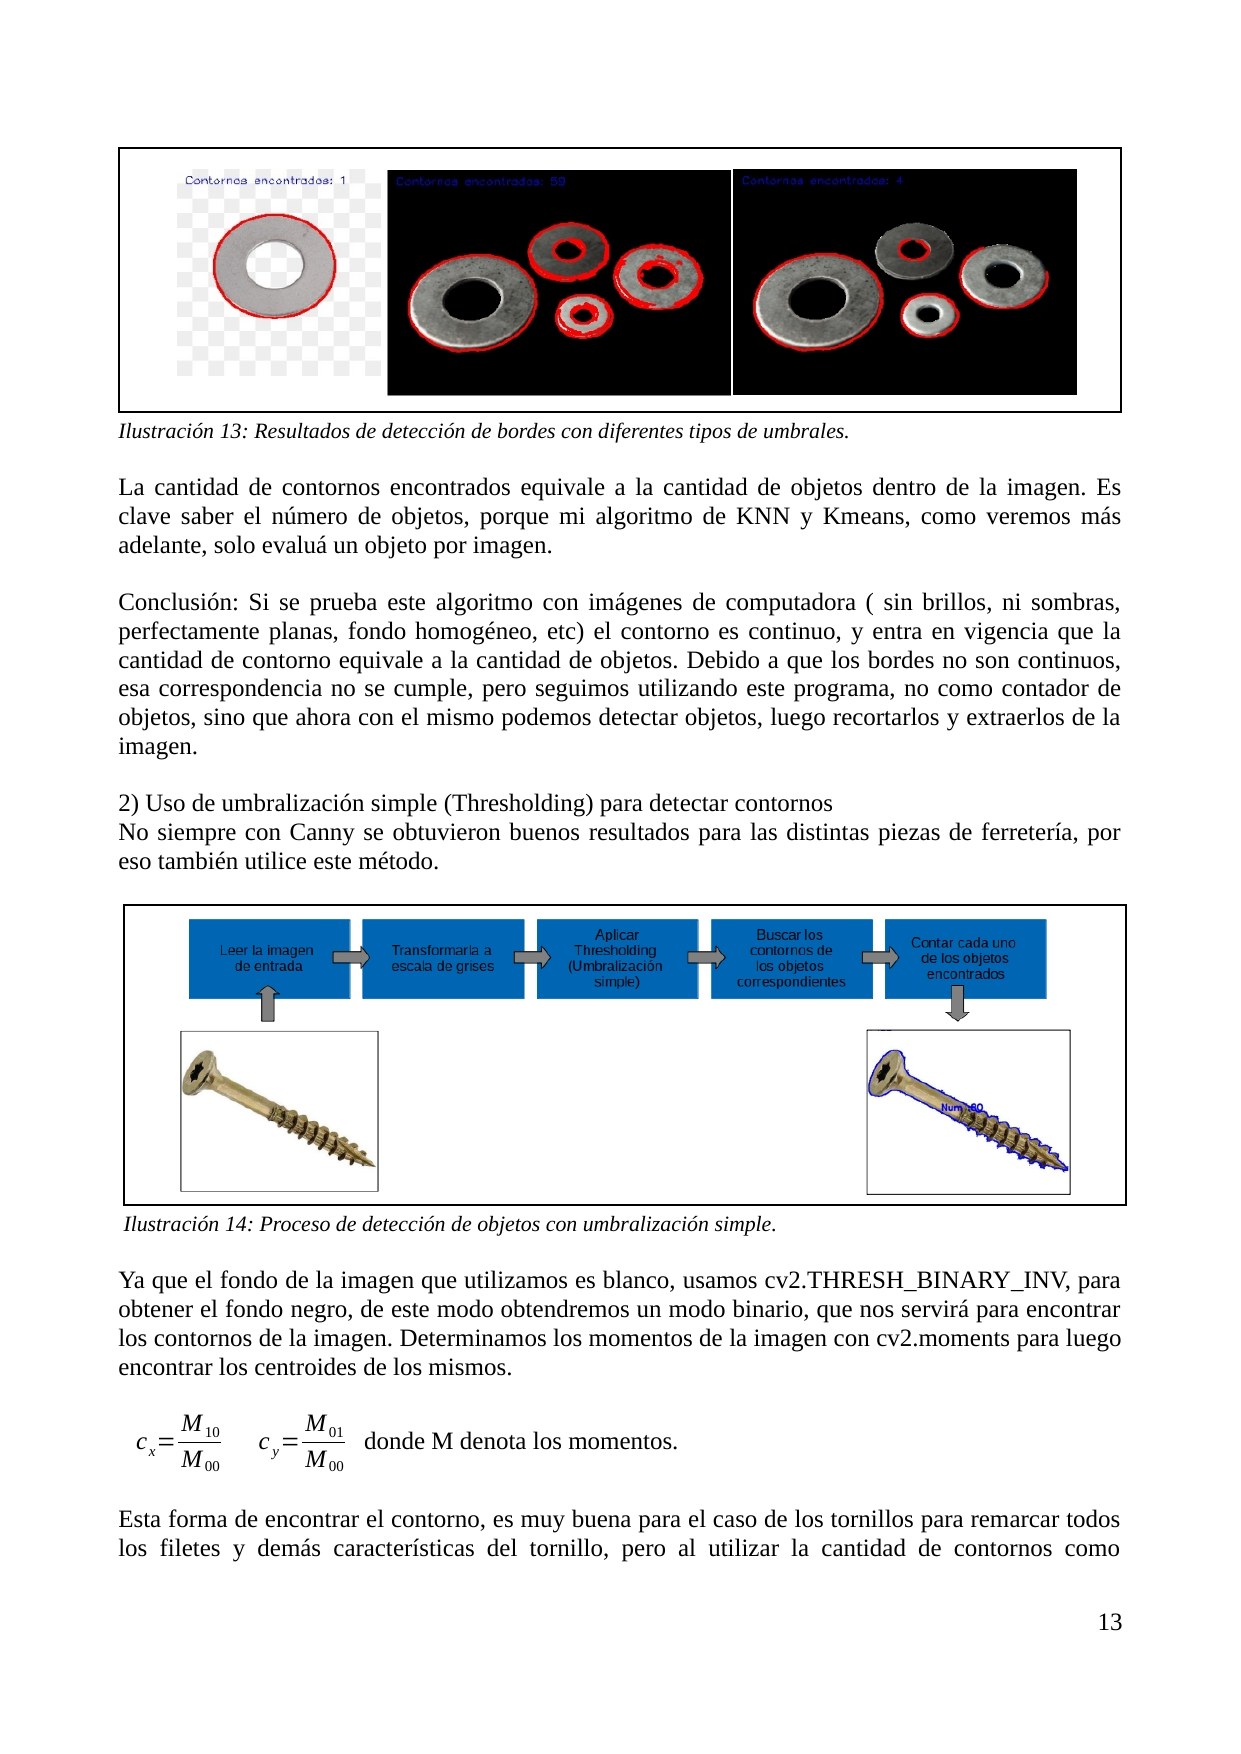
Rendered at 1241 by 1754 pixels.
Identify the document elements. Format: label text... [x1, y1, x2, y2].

picture [123, 152, 1118, 408]
text donde M denota los momentos. [118, 1409, 1122, 1476]
text Ilustración 14: Proceso de detección de objetos con umbralización simple. [123, 1206, 1127, 1237]
text 2) Uso de umbralización simple (Thresholding) para detectar contornos [118, 788, 1122, 817]
picture [128, 908, 1123, 1202]
text Esta forma de encontrar el contorno, es muy buena para el caso de los tornillos para remarcar todos los filetes y demás características del tornillo, pero al utilizar la cantidad de contornos como [118, 1504, 1122, 1562]
text Conclusión: Si se prueba este algoritmo con imágenes de computadora ( sin brillos, ni sombras, perfectamente planas, fondo homogéneo, etc) el contorno es continuo, y entra en vigencia que la cantidad de contorno equivale a la cantidad de objetos. Debido a que los bordes no son continuos, esa correspondencia no se cumple, pero seguimos utilizando este programa, no como contador de objetos, sino que ahora con el mismo podemos detectar objetos, luego recortarlos y extraerlos de la imagen. [118, 587, 1122, 760]
text No siempre con Canny se obtuvieron buenos resultados para las distintas piezas de ferretería, por eso también utilice este método. [118, 817, 1122, 875]
text Ilustración 13: Resultados de detección de bordes con diferentes tipos de umbrales. [118, 413, 1122, 443]
text [125, 906, 1125, 1204]
text La cantidad de contornos encontrados equivale a la cantidad de objetos dentro de la imagen. Es clave saber el número de objetos, porque mi algoritmo de KNN y Kmeans, como veremos más adelante, solo evaluá un objeto por imagen. [118, 472, 1122, 558]
text [120, 149, 1120, 411]
text Ya que el fondo de la imagen que utilizamos es blanco, usamos cv2.THRESH_BINARY_INV, para obtener el fondo negro, de este modo obtendremos un modo binario, que nos servirá para encontrar los contornos de la imagen. Determinamos los momentos de la imagen con cv2.moments para luego encontrar los centroides de los mismos. [118, 1265, 1122, 1380]
